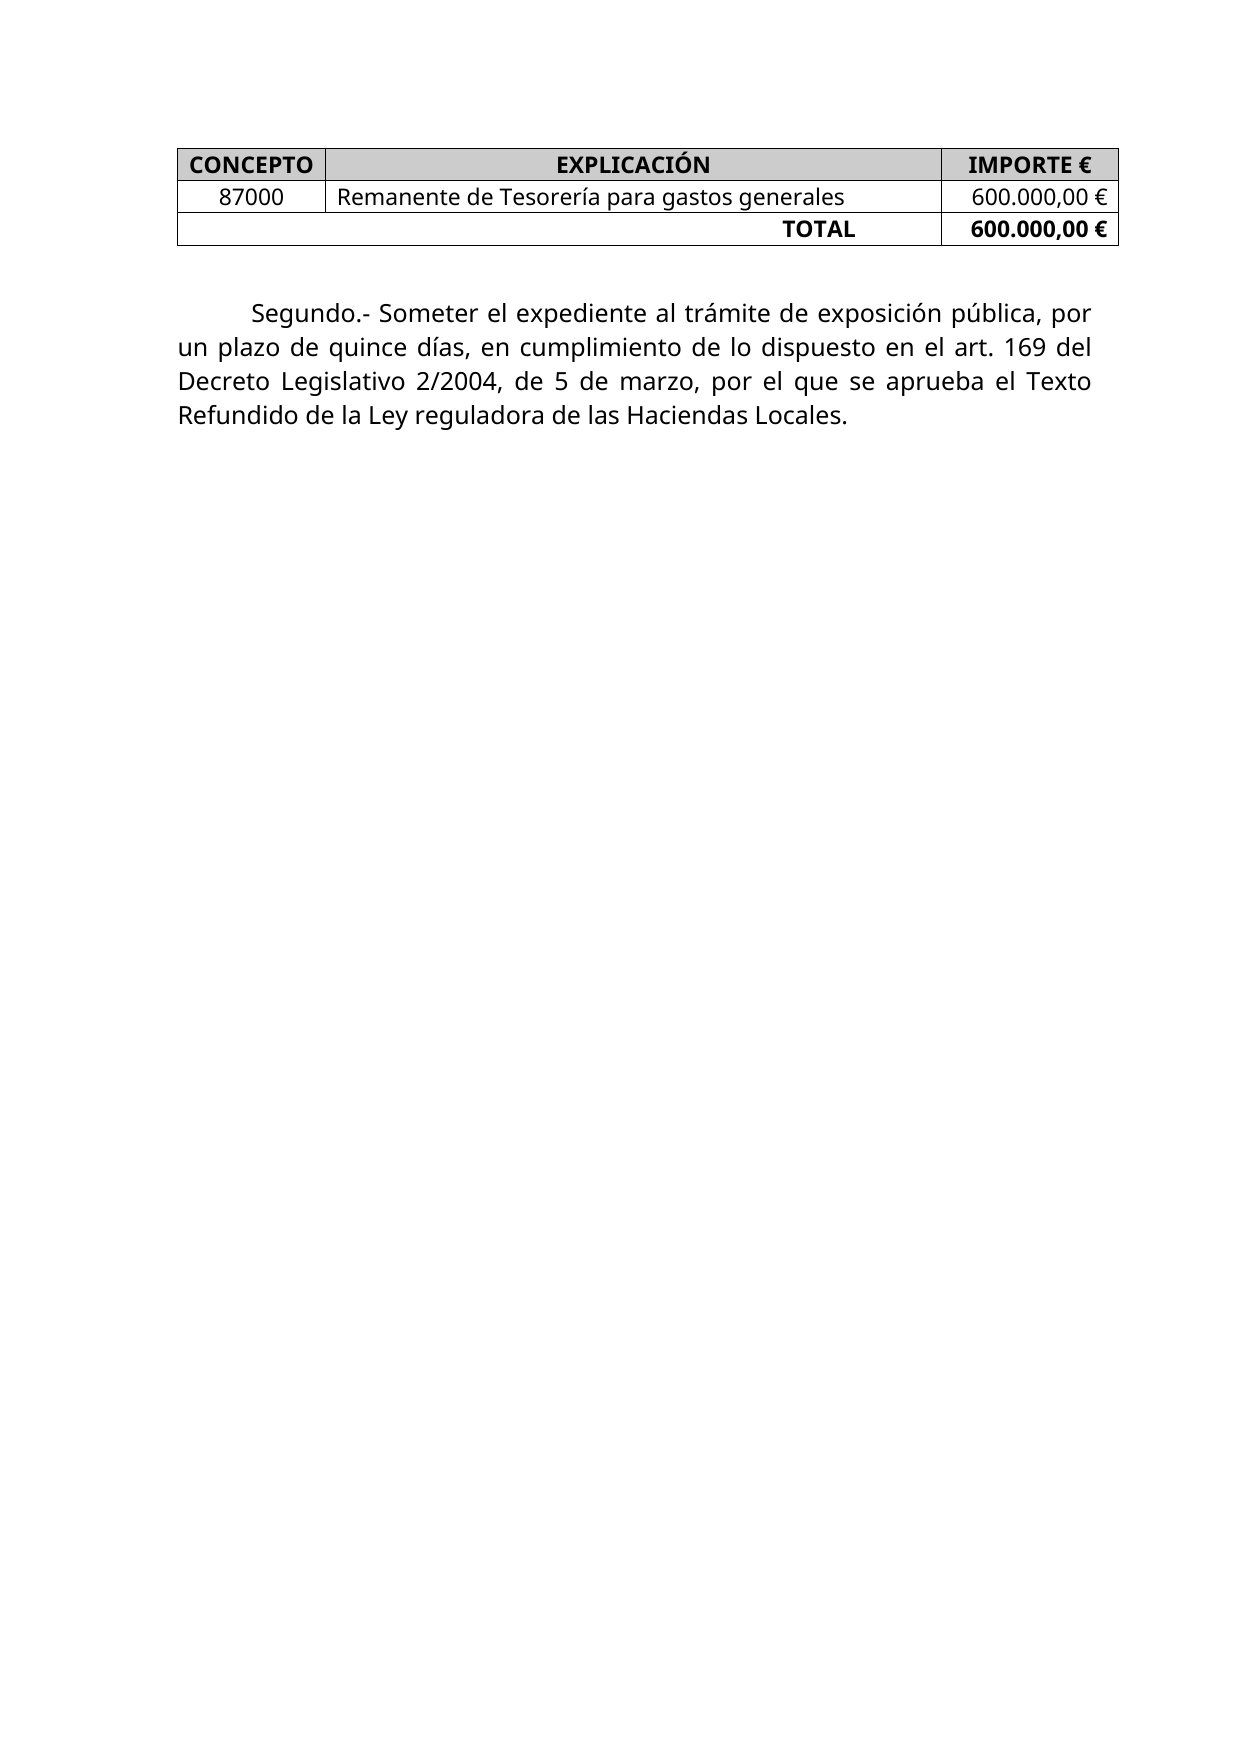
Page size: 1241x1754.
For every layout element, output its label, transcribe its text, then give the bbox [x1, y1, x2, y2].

table_cell Remanente de Tesorería para gastos generales [326, 181, 941, 212]
table_cell TOTAL [178, 213, 941, 244]
table_header EXPLICACIÓN [326, 149, 941, 180]
table_header CONCEPTO [178, 149, 325, 180]
table_header IMPORTE € [942, 149, 1118, 180]
text Segundo.- Someter el expediente al trámite de exposición pública, por un plazo de quince días, en cumplimiento de lo dispuesto en el art. 169 del Decreto Legislativo 2/2004, de 5 de marzo, por el que se aprueba el Texto Refundido de la Ley reguladora de las Haciendas Locales. [177, 296, 1093, 432]
table_cell 87000 [178, 181, 325, 212]
table_cell 600.000,00 € [942, 213, 1118, 244]
table_cell 600.000,00 € [942, 181, 1118, 212]
